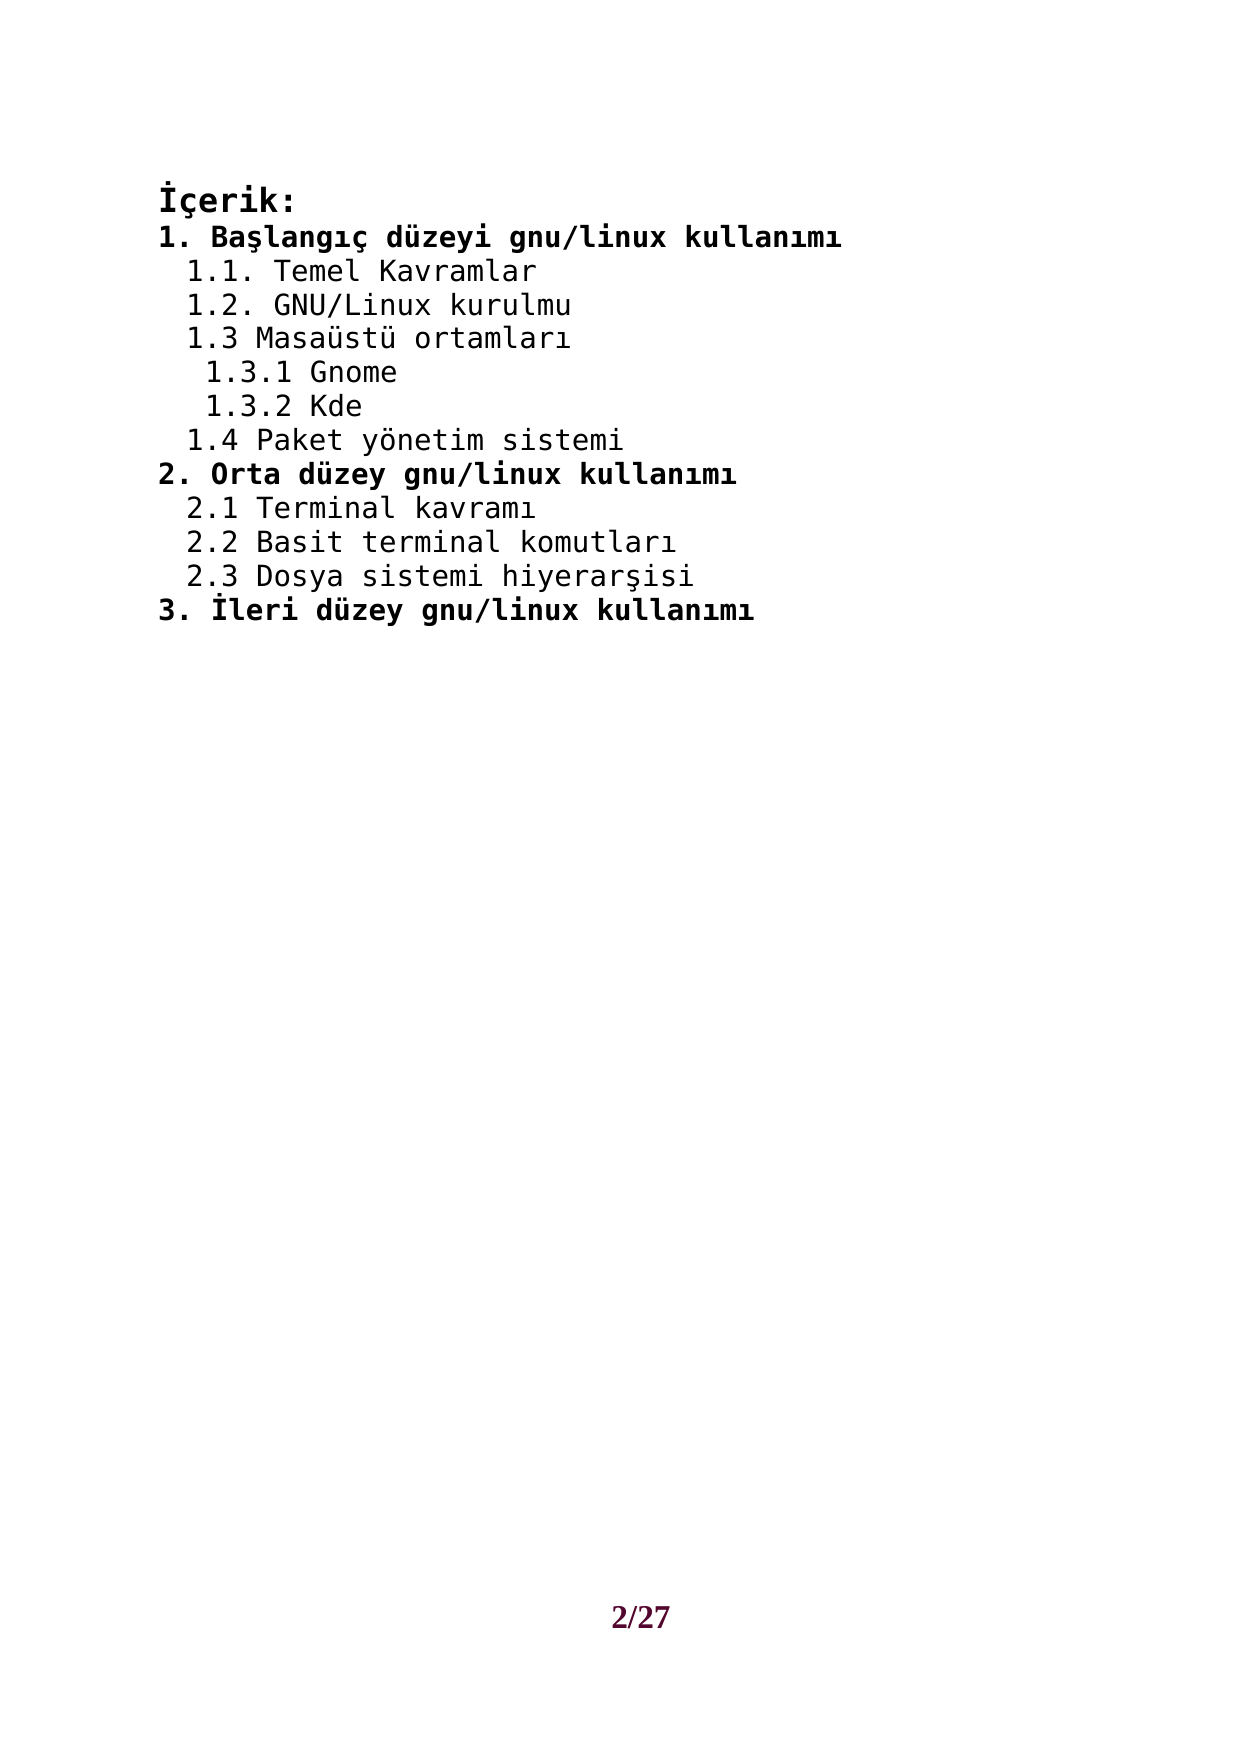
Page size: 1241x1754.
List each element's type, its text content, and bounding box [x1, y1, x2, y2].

text 1.3.1 Gnome [158, 356, 1123, 390]
text 2. Orta düzey gnu/linux kullanımı [158, 458, 1123, 492]
text 1.3 Masaüstü ortamları [158, 322, 1123, 356]
text 1.2. GNU/Linux kurulmu [158, 288, 1123, 322]
text 1.4 Paket yönetim sistemi [158, 424, 1123, 458]
text 3. İleri düzey gnu/linux kullanımı [158, 593, 1123, 627]
text 1.3.2 Kde [158, 390, 1123, 424]
text 2.2 Basit terminal komutları [186, 526, 1123, 559]
text İçerik: [158, 181, 1123, 220]
text 2.3 Dosya sistemi hiyerarşisi [186, 559, 1123, 593]
text 2.1 Terminal kavramı [186, 492, 1123, 526]
text 1.1. Temel Kavramlar [158, 254, 1123, 288]
text 1. Başlangıç düzeyi gnu/linux kullanımı [158, 220, 1123, 254]
